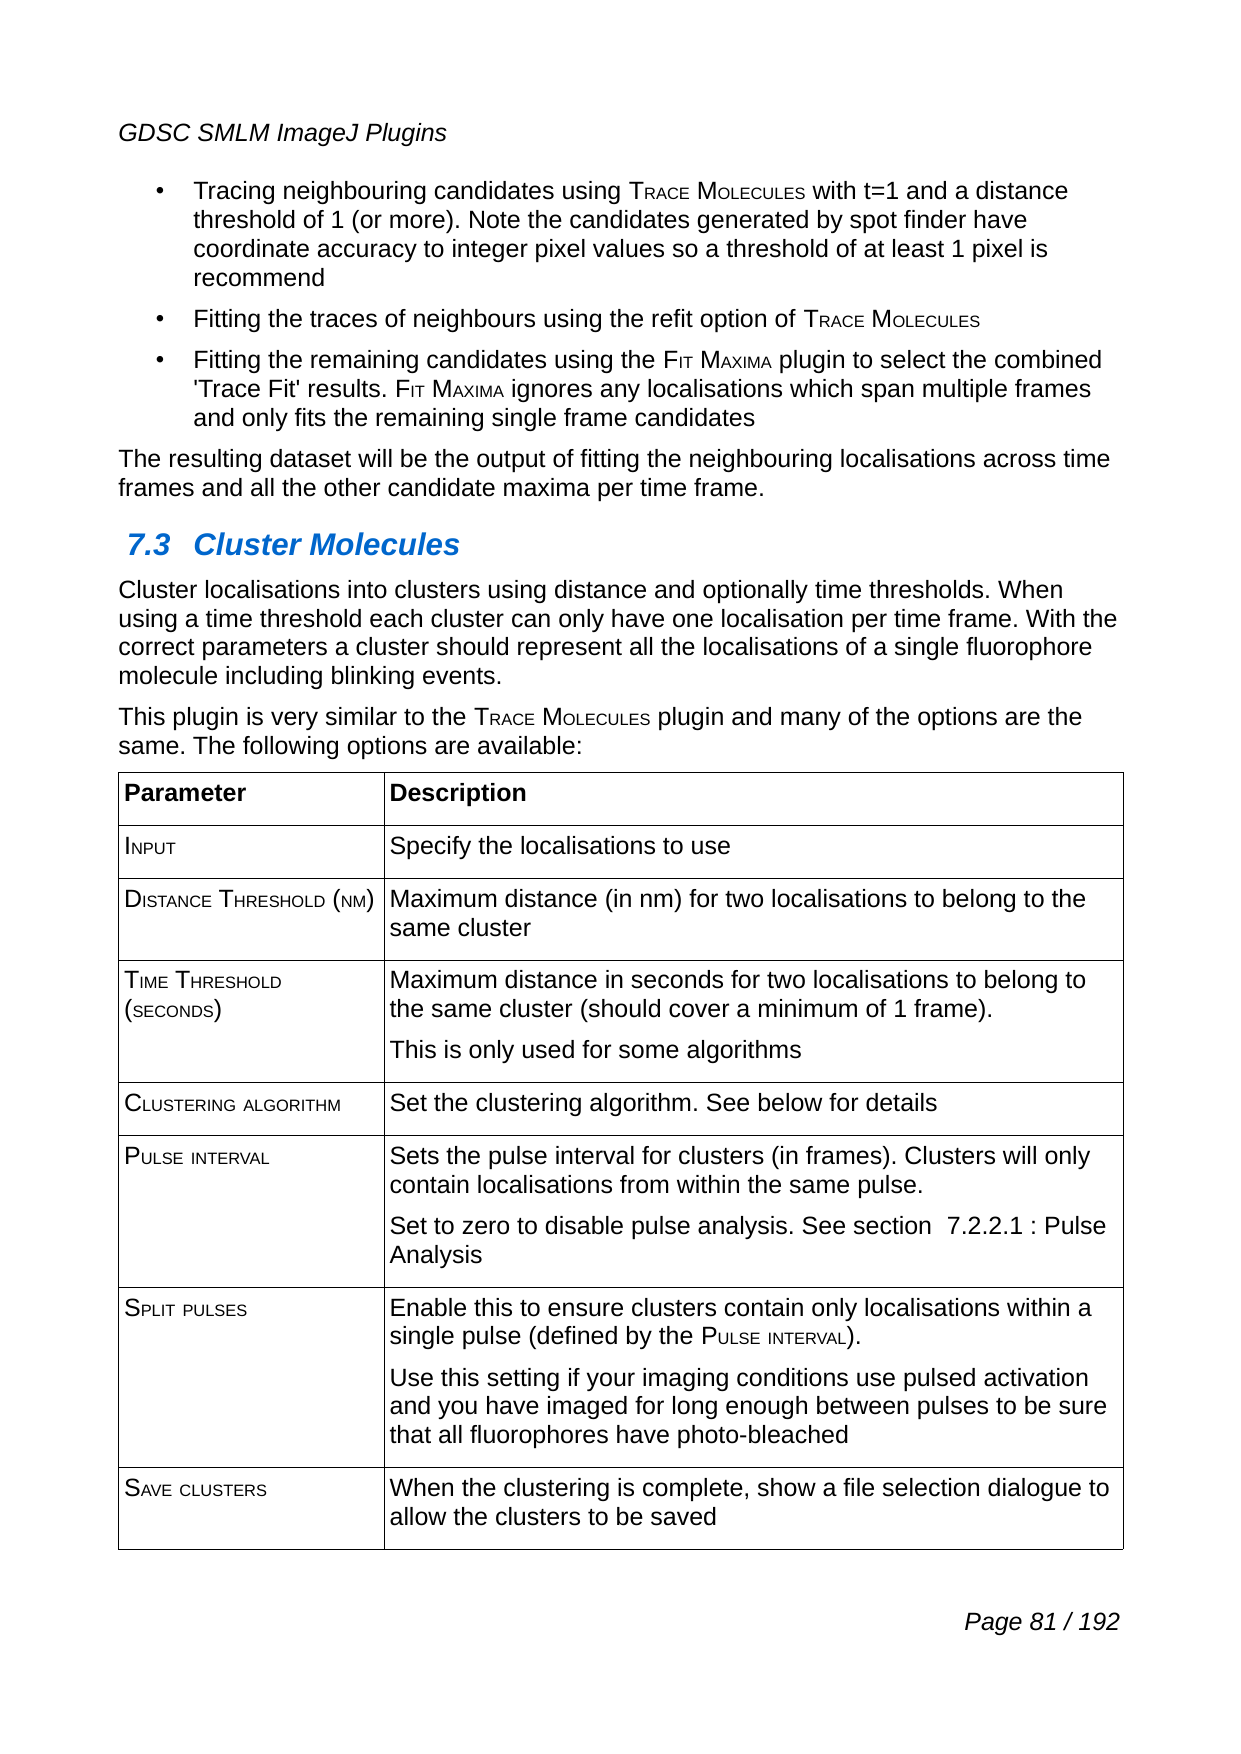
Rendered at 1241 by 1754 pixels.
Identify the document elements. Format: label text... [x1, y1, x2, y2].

text Cluster localisations into clusters using distance and optionally time thresholds. When using a time threshold each cluster can only have one localisation per time frame. With the correct parameters a cluster should represent all the localisations of a single fluorophore molecule including blinking events. [118, 575, 1122, 690]
list Fitting the traces of neighbours using the refit option of Trace Molecules [156, 304, 1122, 333]
table_cell Set the clustering algorithm. See below for details [385, 1083, 1123, 1135]
table_cell Maximum distance (in nm) for two localisations to belong to the same cluster [385, 879, 1123, 959]
list Tracing neighbouring candidates using Trace Molecules with t=1 and a distance threshold of 1 (or more). Note the candidates generated by spot finder have coordinate accuracy to integer pixel values so a threshold of at least 1 pixel is recommend [156, 176, 1122, 291]
table_cell Distance Threshold (nm) [119, 879, 384, 959]
table_cell Input [119, 826, 384, 878]
subtitle Cluster Molecules [118, 526, 1122, 562]
table_cell Enable this to ensure clusters contain only localisations within a single pulse (defined by the Pulse interval). Use this setting if your imaging conditions use pulsed activation and you have imaged for long enough between pulses to be sure that all fluorophores have photo-bleached [385, 1288, 1123, 1467]
table_cell Sets the pulse interval for clusters (in frames). Clusters will only contain localisations from within the same pulse. Set to zero to disable pulse analysis. See section 7.2.2.1: Pulse Analysis [385, 1136, 1123, 1287]
table_header Parameter [119, 773, 384, 825]
table_cell Time Threshold (seconds) [119, 961, 384, 1082]
table_cell Split pulses [119, 1288, 384, 1467]
table_cell Specify the localisations to use [385, 826, 1123, 878]
table_header Description [385, 773, 1123, 825]
text This plugin is very similar to the Trace Molecules plugin and many of the options are the same. The following options are available: [118, 702, 1122, 760]
table_cell When the clustering is complete, show a file selection dialogue to allow the clusters to be saved [385, 1468, 1123, 1548]
table_cell Clustering algorithm [119, 1083, 384, 1135]
text The resulting dataset will be the output of fitting the neighbouring localisations across time frames and all the other candidate maxima per time frame. [118, 444, 1122, 502]
list Fitting the remaining candidates using the Fit Maxima plugin to select the combined 'Trace Fit' results. Fit Maxima ignores any localisations which span multiple frames and only fits the remaining single frame candidates [156, 345, 1122, 432]
table_cell Pulse interval [119, 1136, 384, 1287]
table_cell Save clusters [119, 1468, 384, 1548]
table_cell Maximum distance in seconds for two localisations to belong to the same cluster (should cover a minimum of 1 frame). This is only used for some algorithms [385, 961, 1123, 1082]
